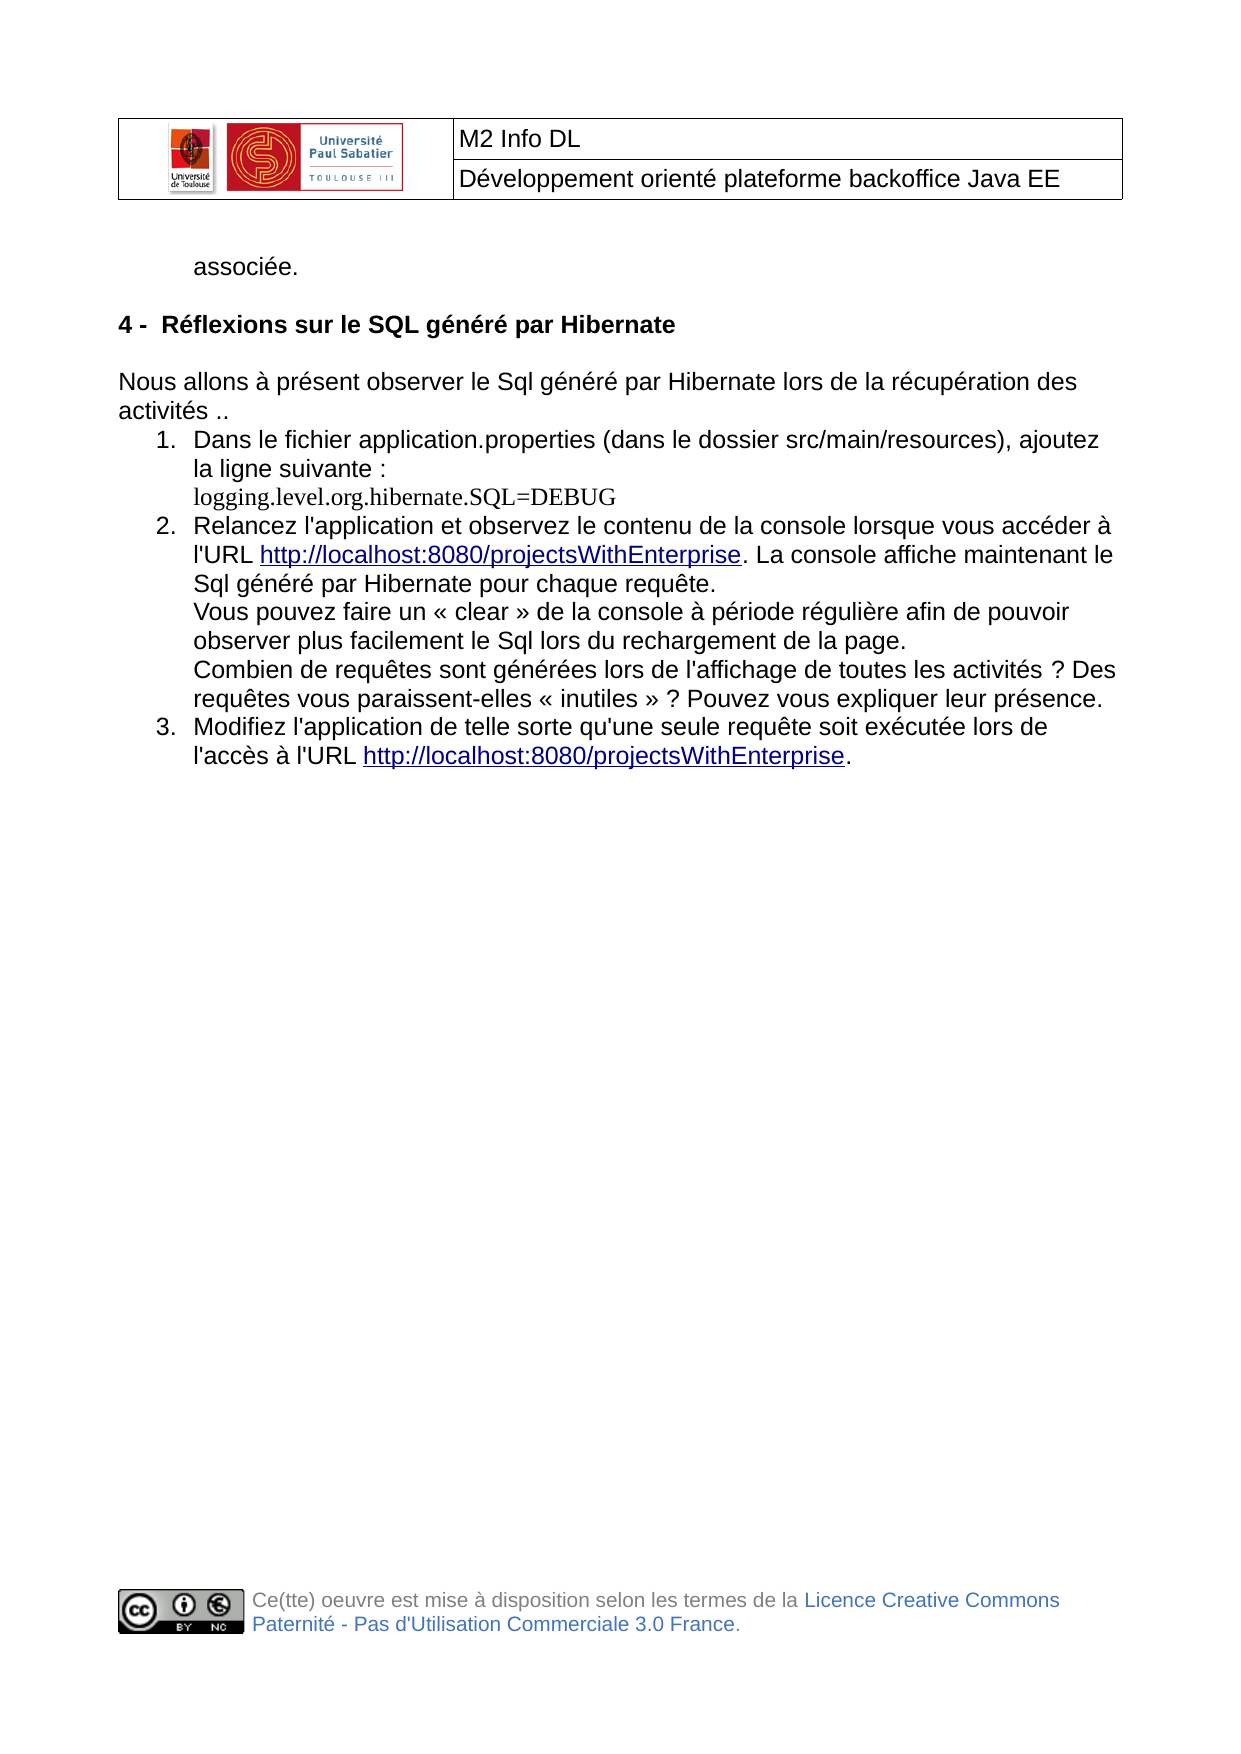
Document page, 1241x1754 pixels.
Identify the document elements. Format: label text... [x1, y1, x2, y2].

list Relancez l'application et observez le contenu de la console lorsque vous accéder à l'URL http://localhost:8080/projectsWithEnterprise. La console affiche maintenant le Sql généré par Hibernate pour chaque requête. [156, 511, 1122, 597]
text Nous allons à présent observer le Sql généré par Hibernate lors de la récupération des activités .. [118, 367, 1122, 425]
text 4 - Réflexions sur le SQL généré par Hibernate [118, 310, 1122, 338]
list Modifiez l'application de telle sorte qu'une seule requête soit exécutée lors de l'accès à l'URL http://localhost:8080/projectsWithEnterprise. [156, 712, 1122, 770]
picture [118, 1589, 245, 1634]
list associée. [156, 252, 1122, 281]
picture [164, 123, 407, 195]
list logging.level.org.hibernate.SQL=DEBUG [156, 482, 1122, 511]
list Vous pouvez faire un « clear » de la console à période régulière afin de pouvoir observer plus facilement le Sql lors du rechargement de la page. Combien de requêtes sont générées lors de l'affichage de toutes les activités ? Des requêtes vous paraissent-elles « inutiles » ? Pouvez vous expliquer leur présence. [156, 597, 1122, 712]
list Dans le fichier application.properties (dans le dossier src/main/resources), ajoutez la ligne suivante : [156, 425, 1122, 482]
